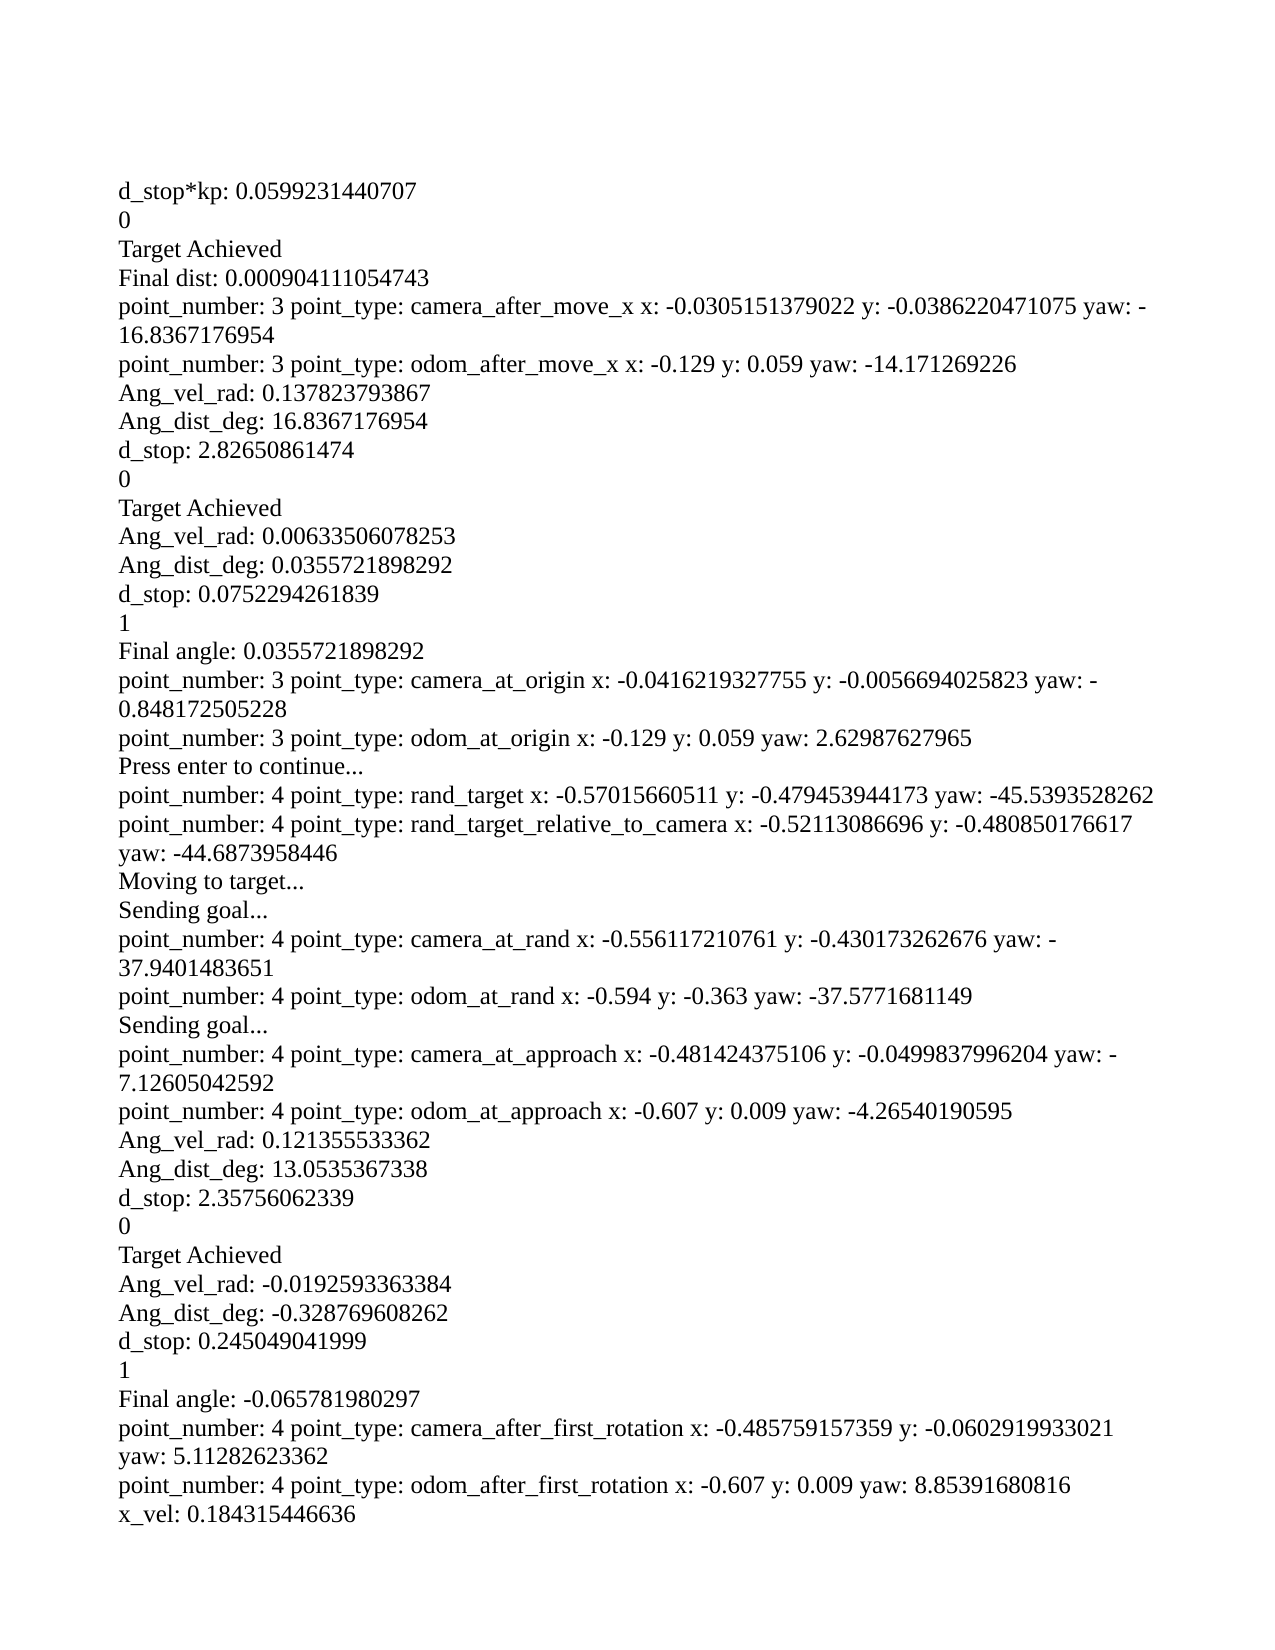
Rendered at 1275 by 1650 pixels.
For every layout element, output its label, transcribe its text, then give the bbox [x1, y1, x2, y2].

text Target Achieved [118, 493, 1157, 521]
text Final angle: -0.065781980297 [118, 1384, 1157, 1413]
text 0 [118, 1211, 1157, 1240]
text point_number: 4 point_type: odom_at_rand x: -0.594 y: -0.363 yaw: -37.5771681149 [118, 981, 1157, 1010]
text 0 [118, 464, 1157, 493]
text point_number: 3 point_type: camera_after_move_x x: -0.0305151379022 y: -0.0386220471075 yaw: -16.8367176954 [118, 291, 1157, 349]
text Ang_vel_rad: 0.121355533362 [118, 1125, 1157, 1154]
text Ang_vel_rad: 0.137823793867 [118, 378, 1157, 406]
text Ang_dist_deg: 16.8367176954 [118, 406, 1157, 435]
text point_number: 4 point_type: rand_target x: -0.57015660511 y: -0.479453944173 yaw: -45.5393528262 [118, 780, 1157, 809]
text Ang_dist_deg: 13.0535367338 [118, 1154, 1157, 1183]
text x_vel: 0.184315446636 [118, 1499, 1157, 1528]
text Final dist: 0.000904111054743 [118, 263, 1157, 291]
text point_number: 3 point_type: odom_after_move_x x: -0.129 y: 0.059 yaw: -14.171269226 [118, 349, 1157, 378]
text point_number: 3 point_type: odom_at_origin x: -0.129 y: 0.059 yaw: 2.62987627965 [118, 723, 1157, 751]
text Ang_vel_rad: -0.0192593363384 [118, 1269, 1157, 1298]
text point_number: 4 point_type: odom_at_approach x: -0.607 y: 0.009 yaw: -4.26540190595 [118, 1096, 1157, 1125]
text Target Achieved [118, 1240, 1157, 1269]
text Ang_vel_rad: 0.00633506078253 [118, 521, 1157, 550]
text Ang_dist_deg: -0.328769608262 [118, 1298, 1157, 1326]
text d_stop: 2.82650861474 [118, 435, 1157, 464]
text Moving to target... [118, 866, 1157, 895]
text point_number: 4 point_type: odom_after_first_rotation x: -0.607 y: 0.009 yaw: 8.85391680816 [118, 1470, 1157, 1499]
text Sending goal... [118, 1010, 1157, 1039]
text d_stop: 0.0752294261839 [118, 579, 1157, 608]
text Press enter to continue... [118, 751, 1157, 780]
text point_number: 4 point_type: camera_at_approach x: -0.481424375106 y: -0.0499837996204 yaw: -7.12605042592 [118, 1039, 1157, 1096]
text point_number: 4 point_type: camera_at_rand x: -0.556117210761 y: -0.430173262676 yaw: -37.9401483651 [118, 924, 1157, 981]
text 1 [118, 608, 1157, 636]
text Sending goal... [118, 895, 1157, 924]
text d_stop: 2.35756062339 [118, 1183, 1157, 1211]
text point_number: 4 point_type: rand_target_relative_to_camera x: -0.52113086696 y: -0.480850176617 yaw: -44.6873958446 [118, 809, 1157, 866]
text d_stop*kp: 0.0599231440707 [118, 176, 1157, 205]
text point_number: 4 point_type: camera_after_first_rotation x: -0.485759157359 y: -0.0602919933021 yaw: 5.11282623362 [118, 1413, 1157, 1470]
text point_number: 3 point_type: camera_at_origin x: -0.0416219327755 y: -0.0056694025823 yaw: -0.848172505228 [118, 665, 1157, 723]
text 1 [118, 1355, 1157, 1384]
text Ang_dist_deg: 0.0355721898292 [118, 550, 1157, 579]
text Target Achieved [118, 234, 1157, 263]
text 0 [118, 205, 1157, 234]
text d_stop: 0.245049041999 [118, 1326, 1157, 1355]
text Final angle: 0.0355721898292 [118, 636, 1157, 665]
